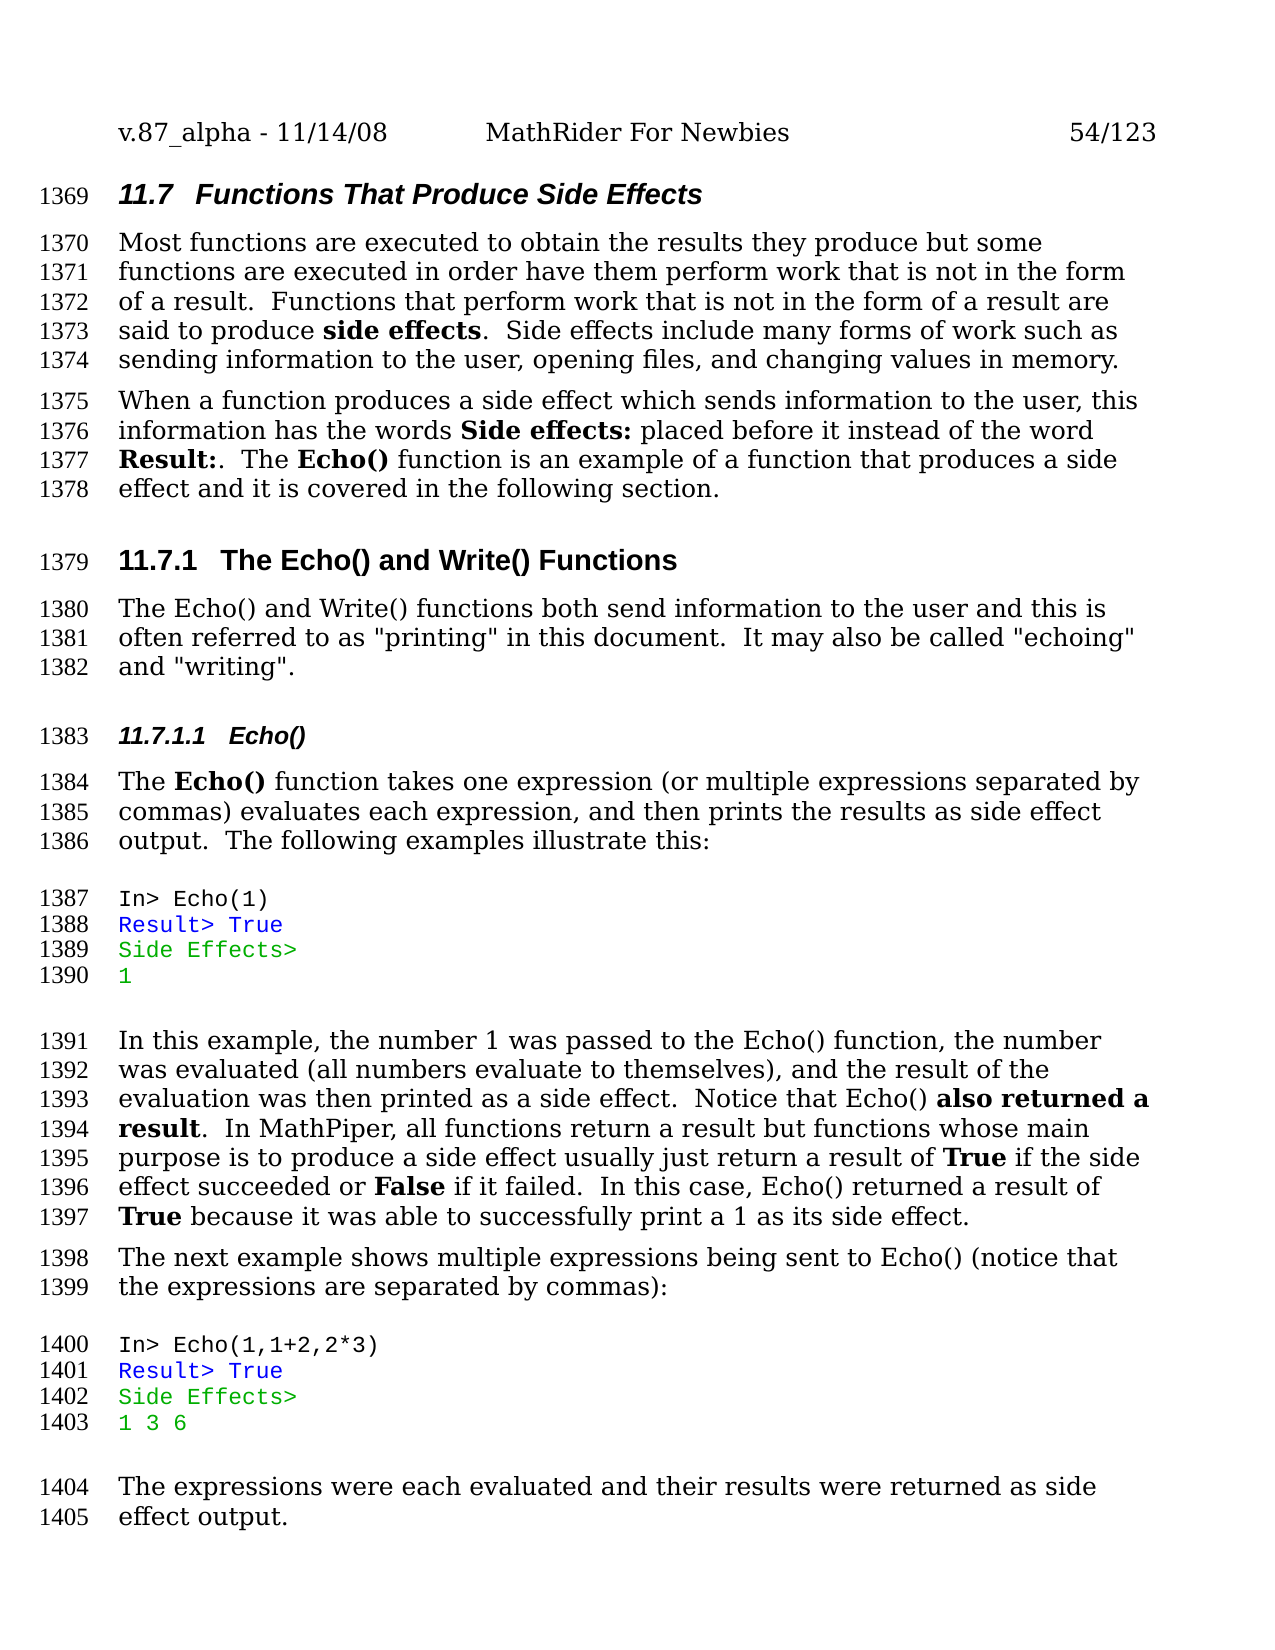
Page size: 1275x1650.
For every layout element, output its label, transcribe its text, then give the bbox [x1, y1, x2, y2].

text 1 3 6 [118, 1411, 1157, 1437]
text The Echo() function takes one expression (or multiple expressions separated by commas) evaluates each expression, and then prints the results as side effect output. The following examples illustrate this: [118, 767, 1157, 855]
subtitle Echo() [118, 721, 1157, 749]
subtitle The Echo() and Write() Functions [118, 543, 1157, 576]
text In this example, the number 1 was passed to the Echo() function, the number was evaluated (all numbers evaluate to themselves), and the result of the evaluation was then printed as a side effect. Notice that Echo() also returned a result. In MathPiper, all functions return a result but functions whose main purpose is to produce a side effect usually just return a result of True if the side effect succeeded or False if it failed. In this case, Echo() returned a result of True because it was able to successfully print a 1 as its side effect. [118, 1026, 1157, 1231]
text Result> True [118, 913, 1157, 939]
text The expressions were each evaluated and their results were returned as side effect output. [118, 1472, 1157, 1531]
text Side Effects> [118, 1385, 1157, 1411]
text When a function produces a side effect which sends information to the user, this information has the words Side effects: placed before it instead of the word Result:. The Echo() function is an example of a function that produces a side effect and it is covered in the following section. [118, 386, 1157, 503]
text 1 [118, 965, 1157, 991]
text In> Echo(1,1+2,2*3) [118, 1333, 1157, 1359]
text Most functions are executed to obtain the results they produce but some functions are executed in order have them perform work that is not in the form of a result. Functions that perform work that is not in the form of a result are said to produce side effects. Side effects include many forms of work such as sending information to the user, opening files, and changing values in memory. [118, 228, 1157, 374]
text Result> True [118, 1359, 1157, 1385]
subtitle Functions That Produce Side Effects [118, 177, 1157, 210]
text Side Effects> [118, 939, 1157, 965]
text The Echo() and Write() functions both send information to the user and this is often referred to as "printing" in this document. It may also be called "echoing" and "writing". [118, 594, 1157, 682]
text The next example shows multiple expressions being sent to Echo() (notice that the expressions are separated by commas): [118, 1243, 1157, 1302]
text In> Echo(1) [118, 887, 1157, 913]
